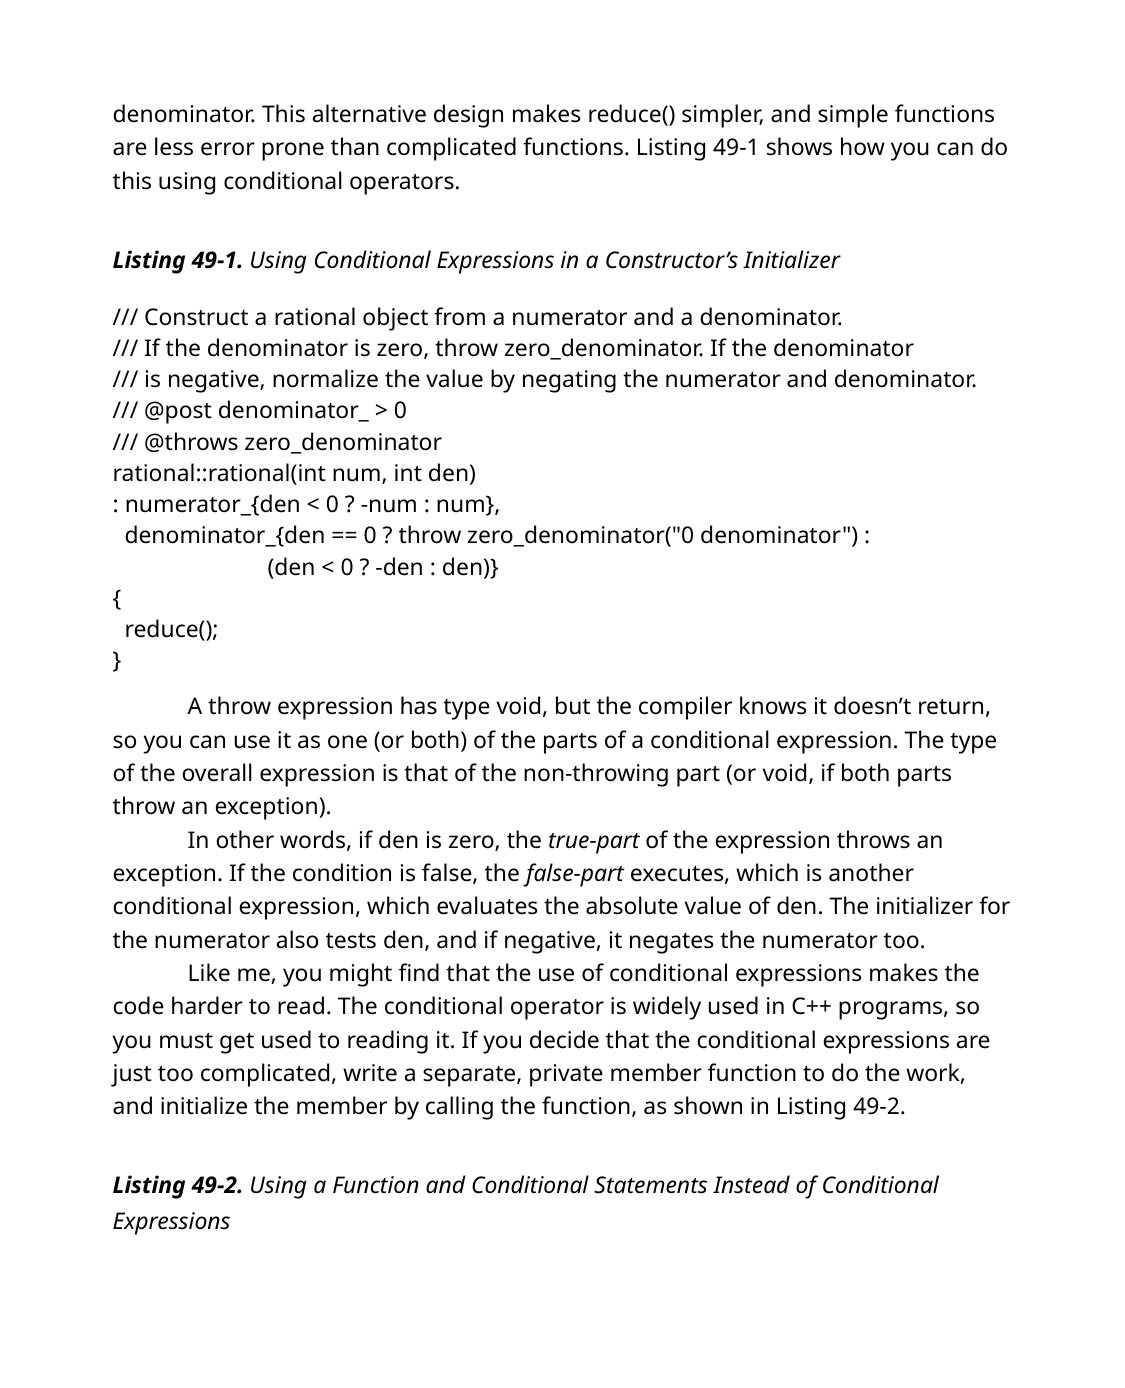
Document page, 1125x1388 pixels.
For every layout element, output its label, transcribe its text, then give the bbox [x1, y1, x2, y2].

text rational::rational(int num, int den) [112, 457, 1012, 488]
text /// Construct a rational object from a numerator and a denominator. [112, 301, 1012, 332]
text Like me, you might find that the use of conditional expressions makes the code harder to read. The conditional operator is widely used in C++ programs, so you must get used to reading it. If you decide that the conditional expressions are just too complicated, write a separate, private member function to do the work, and initialize the member by calling the function, as shown in Listing 49-2. [112, 955, 1012, 1121]
text reduce(); [112, 613, 1012, 644]
text } [112, 644, 1012, 676]
text /// @post denominator_ > 0 [112, 394, 1012, 426]
text Listing 49-2. Using a Function and Conditional Statements Instead of Conditional Expressions [112, 1169, 1012, 1237]
text /// @throws zero_denominator [112, 426, 1012, 457]
text Listing 49-1. Using Conditional Expressions in a Constructor’s Initializer [112, 244, 1012, 275]
text /// is negative, normalize the value by negating the numerator and denominator. [112, 363, 1012, 394]
text denominator. This alternative design makes reduce() simpler, and simple functions are less error prone than complicated functions. Listing 49-1 shows how you can do this using conditional operators. [112, 96, 1012, 196]
text In other words, if den is zero, the true-part of the expression throws an exception. If the condition is false, the false-part executes, which is another conditional expression, which evaluates the absolute value of den. The initializer for the numerator also tests den, and if negative, it negates the numerator too. [112, 821, 1012, 955]
text A throw expression has type void, but the compiler knows it doesn’t return, so you can use it as one (or both) of the parts of a conditional expression. The type of the overall expression is that of the non-throwing part (or void, if both parts throw an exception). [112, 688, 1012, 821]
text { [112, 582, 1012, 613]
text (den < 0 ? -den : den)} [112, 551, 1012, 582]
text denominator_{den == 0 ? throw zero_denominator("0 denominator") : [112, 519, 1012, 551]
text /// If the denominator is zero, throw zero_denominator. If the denominator [112, 332, 1012, 363]
text : numerator_{den < 0 ? -num : num}, [112, 488, 1012, 519]
